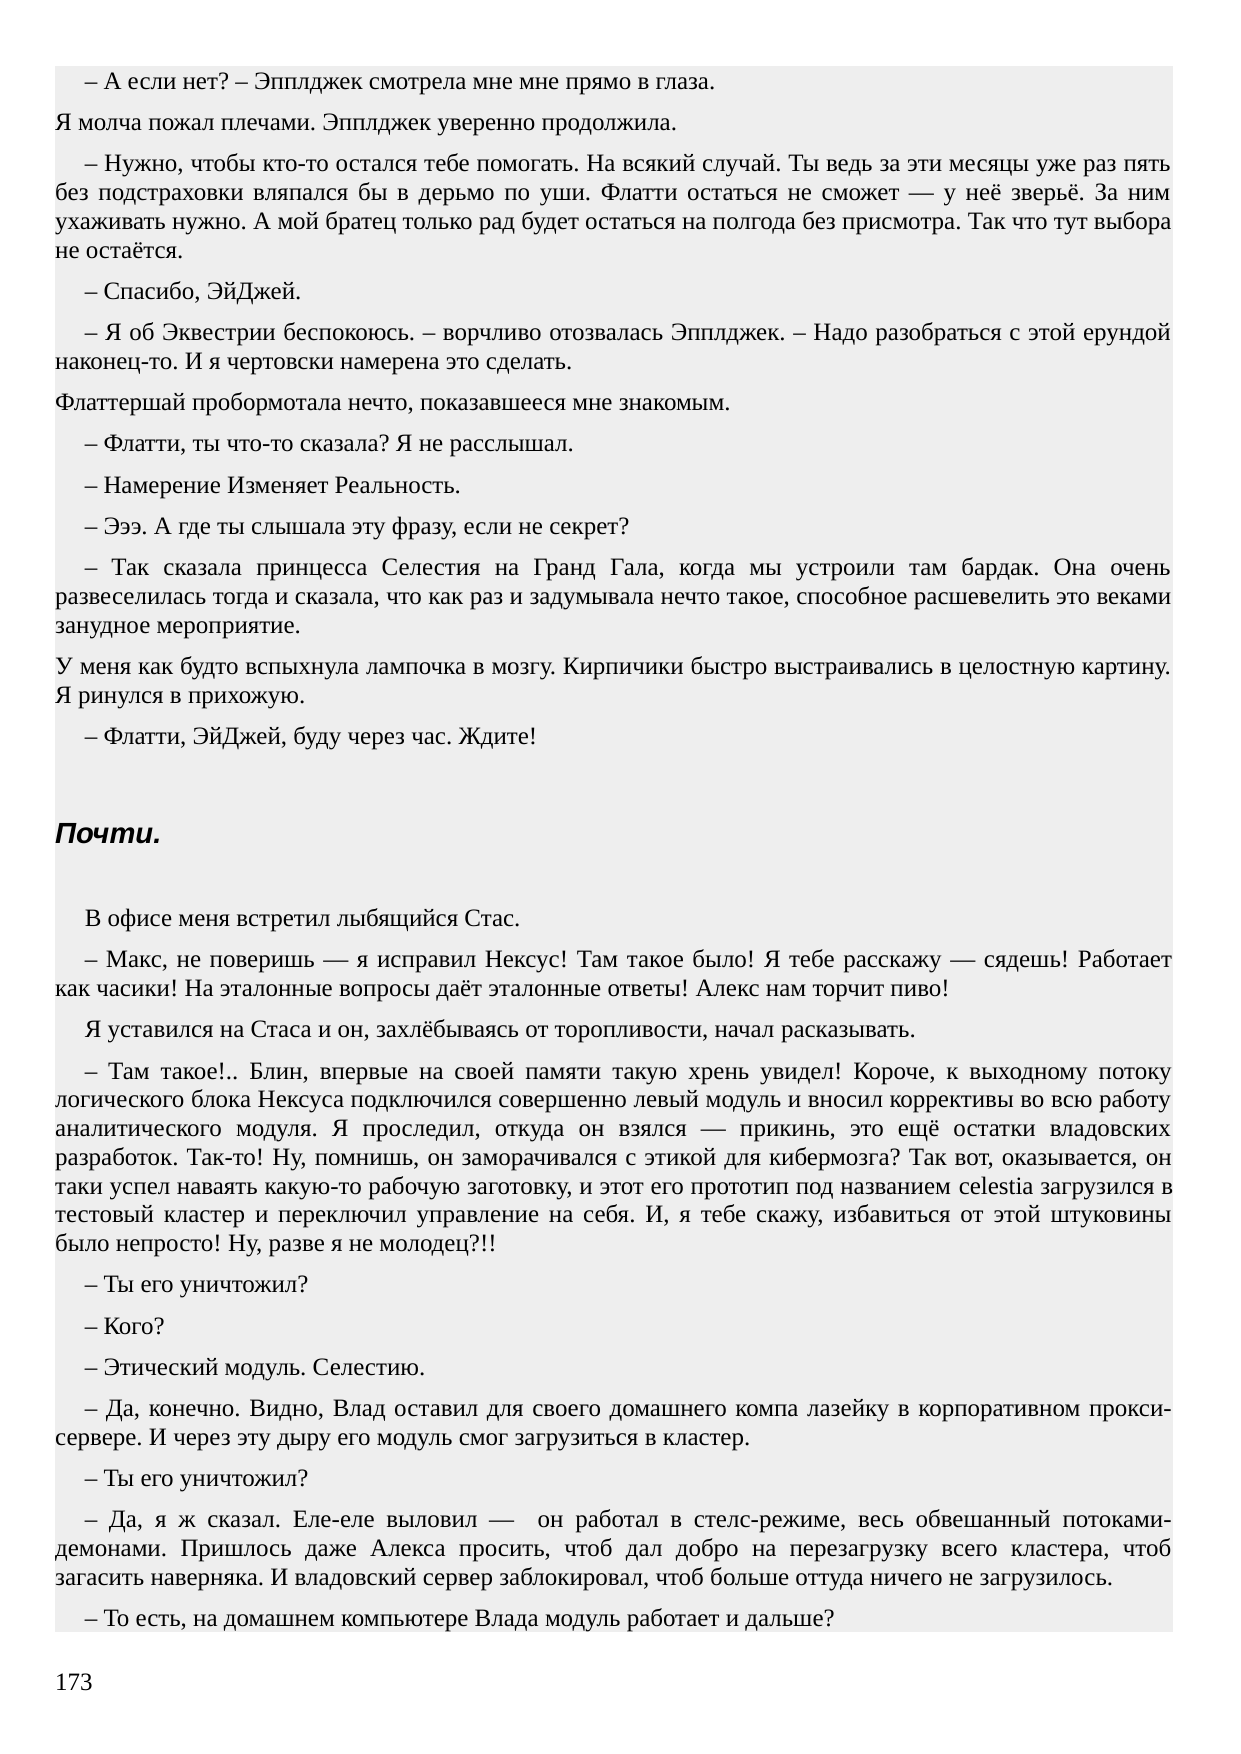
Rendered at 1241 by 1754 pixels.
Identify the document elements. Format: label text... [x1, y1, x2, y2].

list У меня как будто вспыхнула лампочка в мозгу. Кирпичики быстро выстраивались в целостную картину. Я ринулся в прихожую. [55, 651, 1173, 708]
text – Нужно, чтобы кто-то остался тебе помогать. На всякий случай. Ты ведь за эти месяцы уже раз пять без подстраховки вляпался бы в дерьмо по уши. Флатти остаться не сможет — у неё зверьё. За ним ухаживать нужно. А мой братец только рад будет остаться на полгода без присмотра. Так что тут выбора не остаётся. [55, 148, 1173, 263]
text – Так сказала принцесса Селестия на Гранд Гала, когда мы устроили там бардак. Она очень развеселилась тогда и сказала, что как раз и задумывала нечто такое, способное расшевелить это веками занудное мероприятие. [55, 552, 1173, 638]
text – Флатти, ты что-то сказала? Я не расслышал. [55, 428, 1173, 457]
subtitle Почти. [55, 816, 1173, 849]
text – Там такое!.. Блин, впервые на своей памяти такую хрень увидел! Короче, к выходному потоку логического блока Нексуса подключился совершенно левый модуль и вносил коррективы во всю работу аналитического модуля. Я проследил, откуда он взялся — прикинь, это ещё остатки владовских разработок. Так-то! Ну, помнишь, он заморачивался с этикой для кибермозга? Так вот, оказывается, он таки успел наваять какую-то рабочую заготовку, и этот его прототип под названием celestia загрузился в тестовый кластер и переключил управление на себя. И, я тебе скажу, избавиться от этой штуковины было непросто! Ну, разве я не молодец?!! [55, 1056, 1173, 1257]
text – Эээ. А где ты слышала эту фразу, если не секрет? [55, 511, 1173, 540]
text – Этический модуль. Селестию. [55, 1352, 1173, 1381]
list Я молча пожал плечами. Эпплджек уверенно продолжила. [55, 107, 1173, 136]
text – Макс, не поверишь — я исправил Нексус! Там такое было! Я тебе расскажу — сядешь! Работает как часики! На эталонные вопросы даёт эталонные ответы! Алекс нам торчит пиво! [55, 944, 1173, 1002]
text – Ты его уничтожил? [55, 1463, 1173, 1492]
text – Намерение Изменяет Реальность. [55, 470, 1173, 498]
text – А если нет? – Эпплджек смотрела мне мне прямо в глаза. [55, 66, 1173, 95]
text – Кого? [55, 1311, 1173, 1339]
text – То есть, на домашнем компьютере Влада модуль работает и дальше? [55, 1603, 1173, 1632]
list Флаттершай пробормотала нечто, показавшееся мне знакомым. [55, 387, 1173, 416]
text – Ты его уничтожил? [55, 1269, 1173, 1298]
text – Флатти, ЭйДжей, буду через час. Ждите! [55, 721, 1173, 750]
text – Да, я ж сказал. Еле-еле выловил — он работал в стелс-режиме, весь обвешанный потоками-демонами. Пришлось даже Алекса просить, чтоб дал добро на перезагрузку всего кластера, чтоб загасить наверняка. И владовский сервер заблокировал, чтоб больше оттуда ничего не загрузилось. [55, 1504, 1173, 1591]
text В офисе меня встретил лыбящийся Стас. [55, 903, 1173, 932]
text – Я об Эквестрии беспокоюсь. – ворчливо отозвалась Эпплджек. – Надо разобраться с этой ерундой наконец-то. И я чертовски намерена это сделать. [55, 317, 1173, 375]
text Я уставился на Стаса и он, захлёбываясь от торопливости, начал расказывать. [55, 1014, 1173, 1043]
text – Спасибо, ЭйДжей. [55, 276, 1173, 305]
text – Да, конечно. Видно, Влад оставил для своего домашнего компа лазейку в корпоративном прокси-сервере. И через эту дыру его модуль смог загрузиться в кластер. [55, 1393, 1173, 1451]
